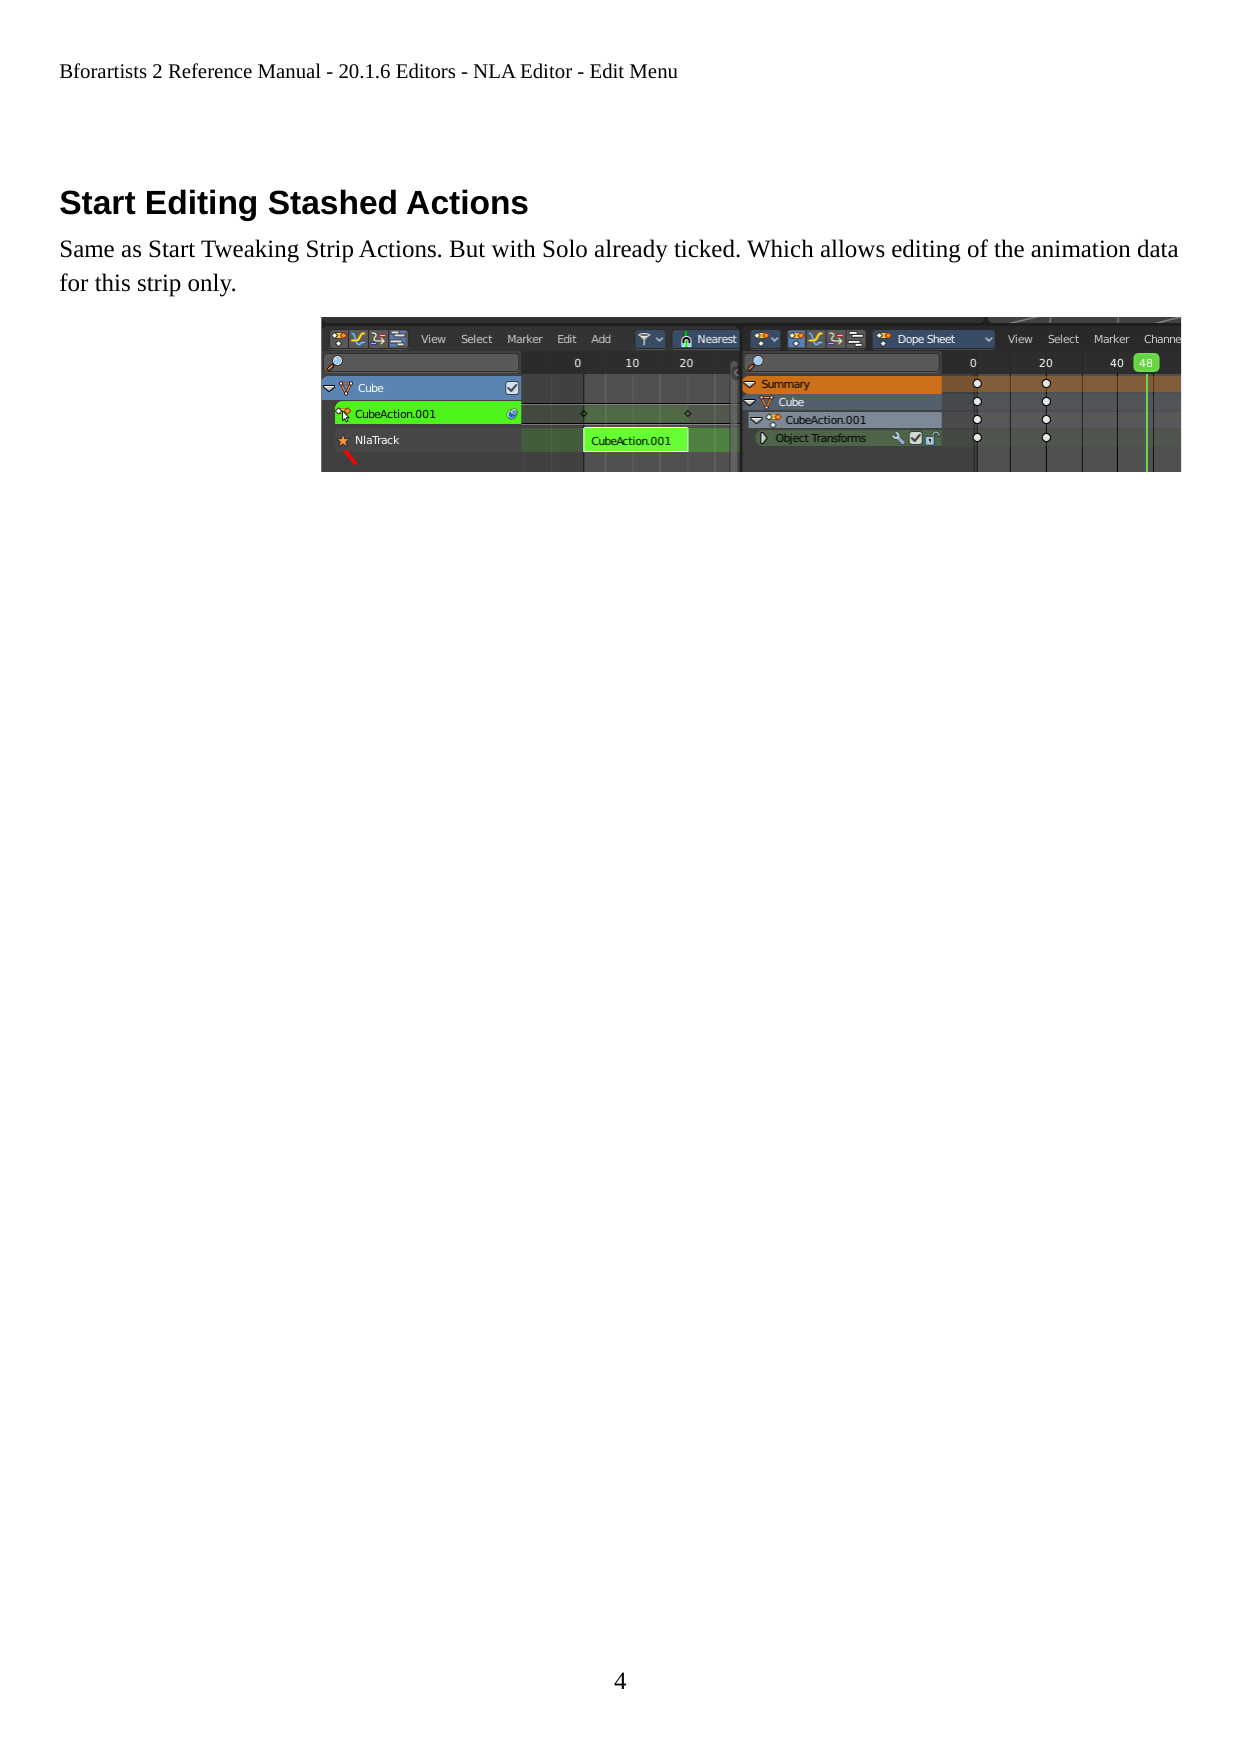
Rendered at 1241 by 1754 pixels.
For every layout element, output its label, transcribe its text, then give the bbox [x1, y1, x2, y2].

text Same as Start Tweaking Strip Actions. But with Solo already ticked. Which allows editing of the animation data for this strip only. [59, 234, 1181, 297]
picture [321, 317, 1182, 472]
subtitle Start Editing Stashed Actions [59, 182, 1181, 221]
